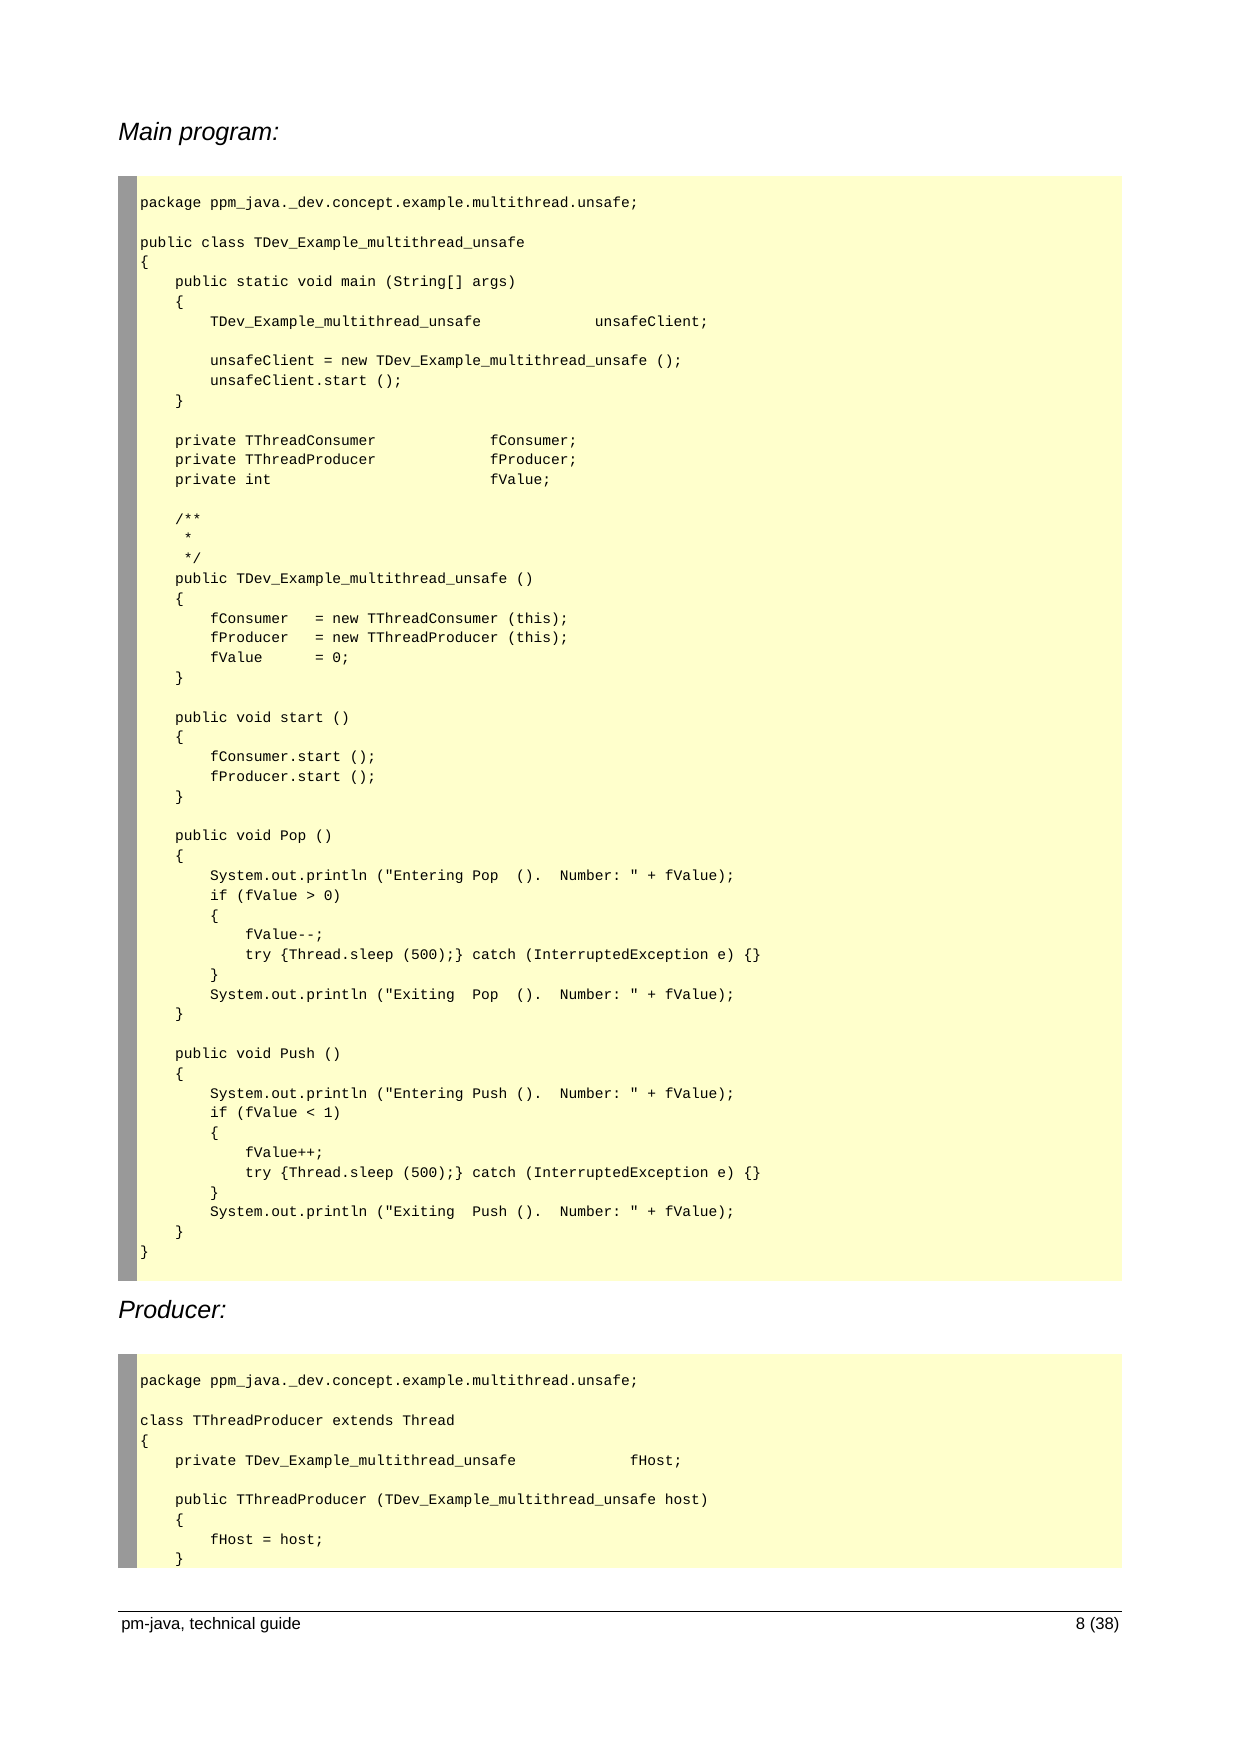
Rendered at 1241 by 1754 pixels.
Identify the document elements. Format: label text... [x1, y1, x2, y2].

list } [137, 967, 1122, 984]
list fValue--; [137, 928, 1122, 944]
list { [137, 848, 1122, 865]
list } [137, 789, 1122, 806]
list * [137, 532, 1122, 548]
list { [137, 730, 1122, 746]
list { [137, 1512, 1122, 1529]
list } [137, 1185, 1122, 1201]
list try {Thread.sleep (500);} catch (InterruptedException e) {} [137, 1165, 1122, 1182]
list } [137, 393, 1122, 410]
list public void start () [137, 710, 1122, 726]
list System.out.println ("Exiting Push (). Number: " + fValue); [137, 1205, 1122, 1221]
list package ppm_java._dev.concept.example.multithread.unsafe; [137, 1373, 1122, 1390]
list if (fValue > 0) [137, 888, 1122, 904]
list } [137, 1007, 1122, 1023]
list { [137, 1433, 1122, 1449]
list { [137, 255, 1122, 271]
text Main program: [118, 118, 1122, 146]
list public void Push () [137, 1046, 1122, 1063]
list System.out.println ("Entering Pop (). Number: " + fValue); [137, 868, 1122, 885]
list { [137, 294, 1122, 311]
list fValue = 0; [137, 651, 1122, 667]
list /** [137, 512, 1122, 528]
list fProducer.start (); [137, 769, 1122, 786]
list fValue++; [137, 1145, 1122, 1162]
list public static void main (String[] args) [137, 274, 1122, 291]
list fProducer = new TThreadProducer (this); [137, 631, 1122, 647]
text Producer: [118, 1296, 1122, 1324]
list private int fValue; [137, 472, 1122, 489]
list public void Pop () [137, 829, 1122, 845]
list unsafeClient.start (); [137, 373, 1122, 390]
list System.out.println ("Entering Push (). Number: " + fValue); [137, 1086, 1122, 1102]
list { [137, 1126, 1122, 1142]
list private TDev_Example_multithread_unsafe fHost; [137, 1453, 1122, 1469]
list } [137, 1552, 1122, 1568]
list TDev_Example_multithread_unsafe unsafeClient; [137, 314, 1122, 331]
list } [137, 1224, 1122, 1241]
list { [137, 908, 1122, 924]
list fHost = host; [137, 1532, 1122, 1548]
list private TThreadProducer fProducer; [137, 453, 1122, 469]
list unsafeClient = new TDev_Example_multithread_unsafe (); [137, 354, 1122, 370]
list public class TDev_Example_multithread_unsafe [137, 235, 1122, 251]
list { [137, 1066, 1122, 1083]
list */ [137, 552, 1122, 568]
list package ppm_java._dev.concept.example.multithread.unsafe; [137, 195, 1122, 212]
list if (fValue < 1) [137, 1106, 1122, 1122]
list public TThreadProducer (TDev_Example_multithread_unsafe host) [137, 1492, 1122, 1509]
list } [137, 670, 1122, 687]
list } [137, 1244, 1122, 1261]
list try {Thread.sleep (500);} catch (InterruptedException e) {} [137, 947, 1122, 964]
list System.out.println ("Exiting Pop (). Number: " + fValue); [137, 987, 1122, 1003]
list public TDev_Example_multithread_unsafe () [137, 571, 1122, 588]
list fConsumer = new TThreadConsumer (this); [137, 611, 1122, 627]
list fConsumer.start (); [137, 749, 1122, 766]
list class TThreadProducer extends Thread [137, 1413, 1122, 1430]
list private TThreadConsumer fConsumer; [137, 433, 1122, 449]
list { [137, 591, 1122, 608]
